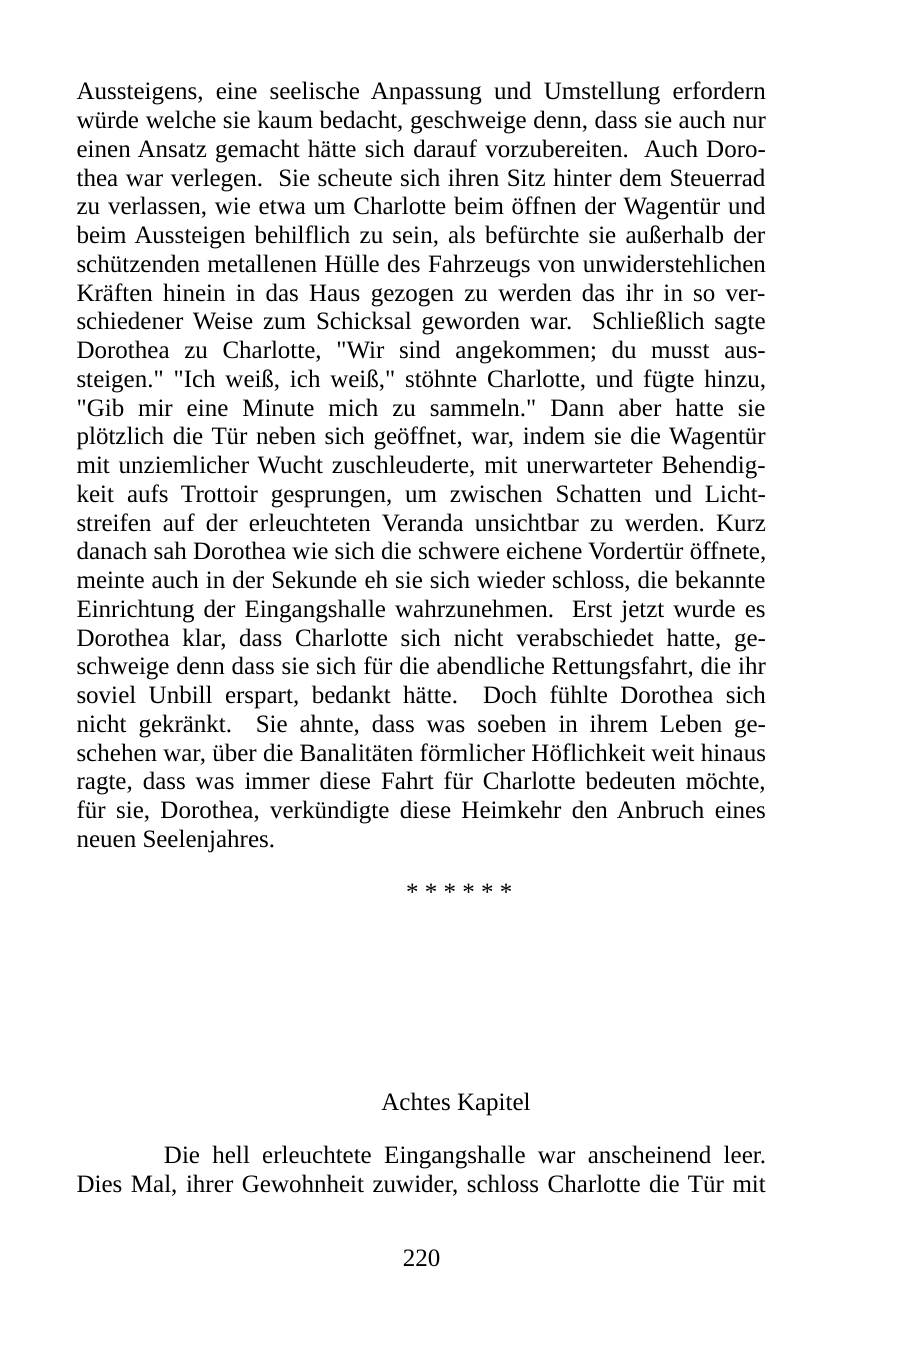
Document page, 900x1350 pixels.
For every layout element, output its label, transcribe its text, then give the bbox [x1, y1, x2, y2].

text Achtes Kapitel [76, 1087, 766, 1116]
text Die hell erleuchtete Eingangshalle war anscheinend leer. Dies Mal, ihrer Gewohnheit zuwider, schloss Charlotte die Tür mit [76, 1140, 766, 1198]
text Aussteigens, eine seelische Anpassung und Umstellung erfordern würde welche sie kaum bedacht, geschweige denn, dass sie auch nur einen Ansatz gemacht hätte sich darauf vorzubereiten. Auch Doro-thea war verlegen. Sie scheute sich ihren Sitz hinter dem Steuerrad zu verlassen, wie etwa um Charlotte beim öffnen der Wagentür und beim Aussteigen behilflich zu sein, als befürchte sie außerhalb der schützenden metallenen Hülle des Fahrzeugs von unwiderstehlichen Kräften hinein in das Haus gezogen zu werden das ihr in so ver-schiedener Weise zum Schicksal geworden war. Schließlich sagte Dorothea zu Charlotte, "Wir sind angekommen; du musst aus-steigen." "Ich weiß, ich weiß," stöhnte Charlotte, und fügte hinzu, "Gib mir eine Minute mich zu sammeln." Dann aber hatte sie plötzlich die Tür neben sich geöffnet, war, indem sie die Wagentür mit unziemlicher Wucht zuschleuderte, mit unerwarteter Behendig-keit aufs Trottoir gesprungen, um zwischen Schatten und Licht-streifen auf der erleuchteten Veranda unsichtbar zu werden. Kurz danach sah Dorothea wie sich die schwere eichene Vordertür öffnete, meinte auch in der Sekunde eh sie sich wieder schloss, die bekannte Einrichtung der Eingangshalle wahrzunehmen. Erst jetzt wurde es Dorothea klar, dass Charlotte sich nicht verabschiedet hatte, ge-schweige denn dass sie sich für die abendliche Rettungsfahrt, die ihr soviel Unbill erspart, bedankt hätte. Doch fühlte Dorothea sich nicht gekränkt. Sie ahnte, dass was soeben in ihrem Leben ge-schehen war, über die Banalitäten förmlicher Höflichkeit weit hinaus ragte, dass was immer diese Fahrt für Charlotte bedeuten möchte, für sie, Dorothea, verkündigte diese Heimkehr den Anbruch eines neuen Seelenjahres. [76, 76, 766, 853]
text * * * * * * [76, 877, 766, 905]
